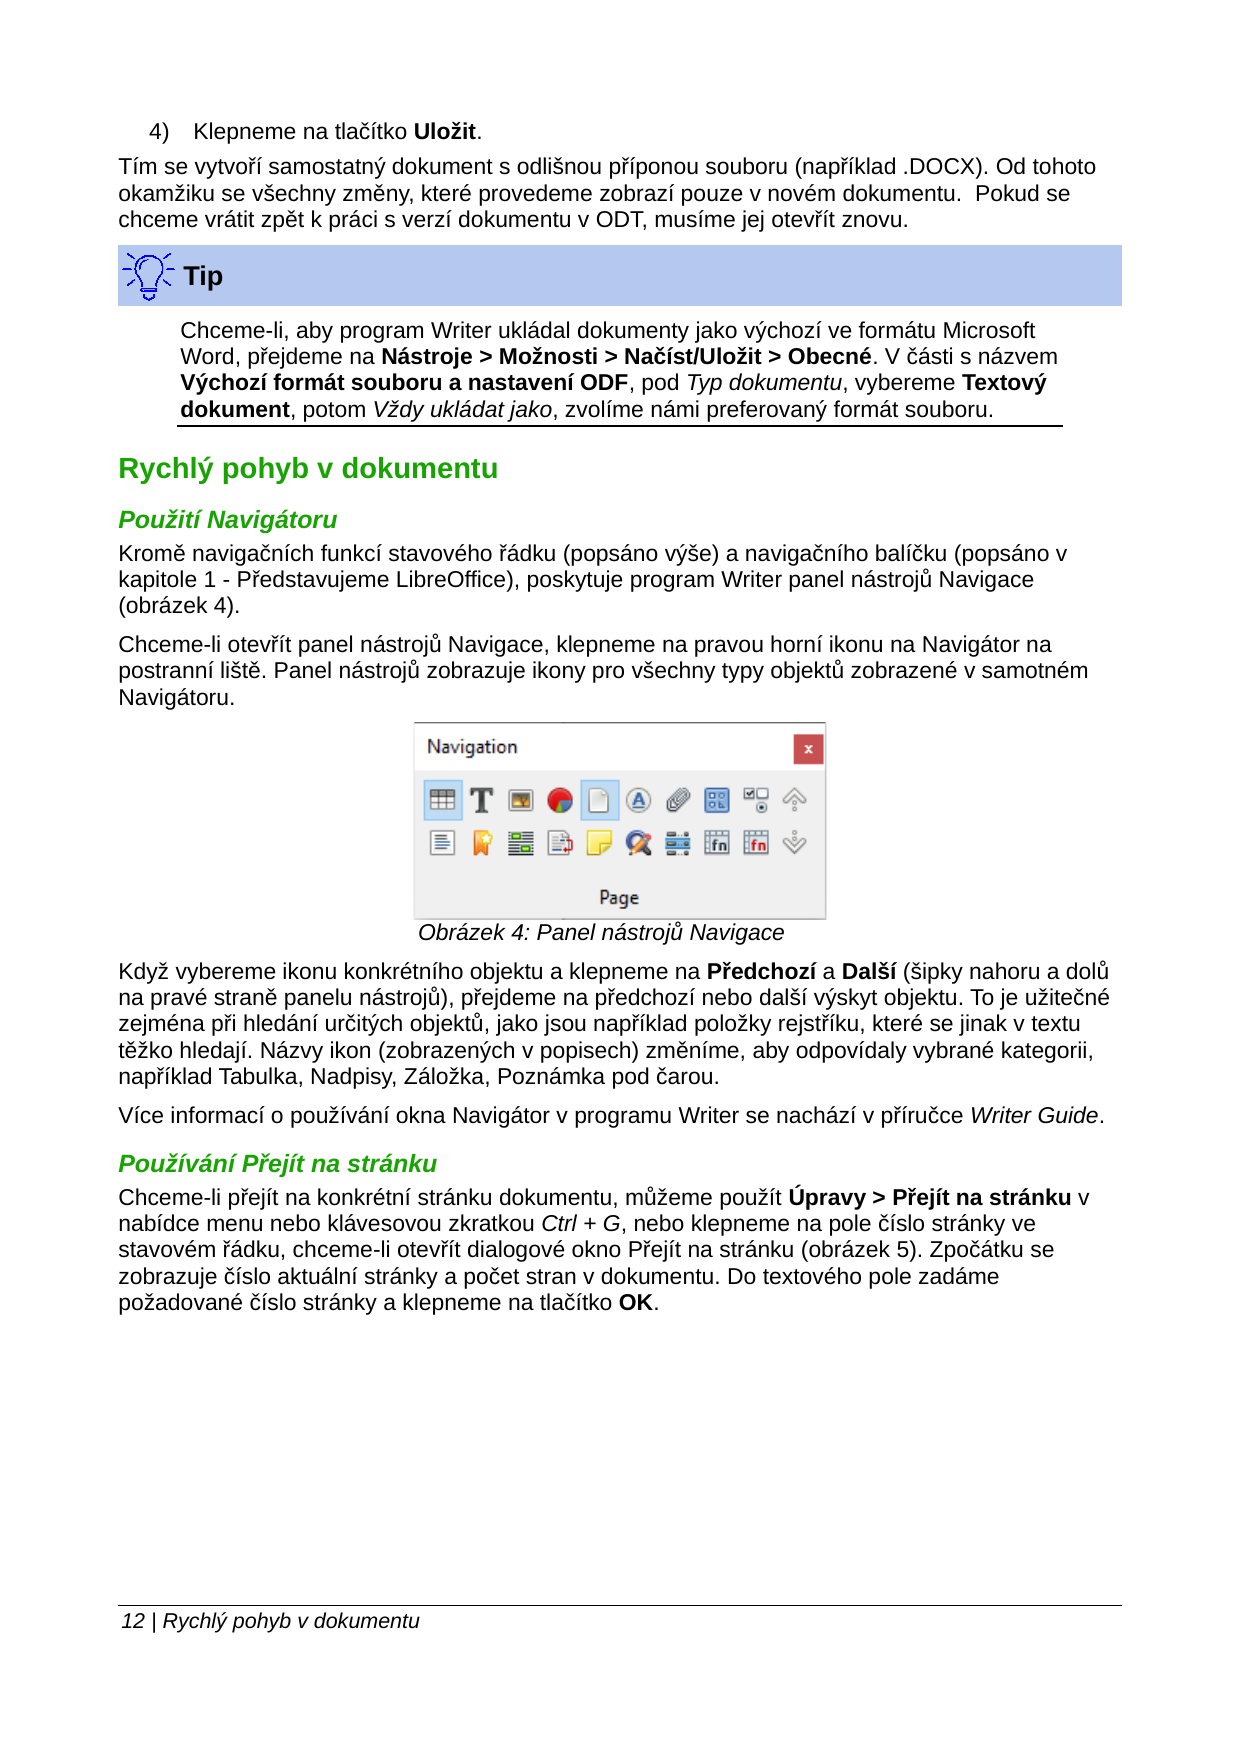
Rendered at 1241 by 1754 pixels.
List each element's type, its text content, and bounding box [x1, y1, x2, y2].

text Když vybereme ikonu konkrétního objektu a klepneme na Předchozí a Další (šipky nahoru a dolů na pravé straně panelu nástrojů), přejdeme na předchozí nebo další výskyt objektu. To je užitečné zejména při hledání určitých objektů, jako jsou například položky rejstříku, které se jinak v textu těžko hledají. Názvy ikon (zobrazených v popisech) změníme, aby odpovídaly vybrané kategorii, například Tabulka, Nadpisy, Záložka, Poznámka pod čarou. [118, 958, 1122, 1089]
text Více informací o používání okna Navigátor v programu Writer se nachází v příručce Writer Guide. [118, 1102, 1122, 1128]
text Kromě navigačních funkcí stavového řádku (popsáno výše) a navigačního balíčku (popsáno v kapitole 1 - Představujeme LibreOffice), poskytuje program Writer panel nástrojů Navigace (obrázek 4). [118, 539, 1122, 619]
text Chceme-li přejít na konkrétní stránku dokumentu, můžeme použít Úpravy > Přejít na stránku v nabídce menu nebo klávesovou zkratkou Ctrl + G, nebo klepneme na pole číslo stránky ve stavovém řádku, chceme-li otevřít dialogové okno Přejít na stránku (obrázek 5). Zpočátku se zobrazuje číslo aktuální stránky a počet stran v dokumentu. Do textového pole zadáme požadované číslo stránky a klepneme na tlačítko OK. [118, 1184, 1122, 1315]
subtitle Používání Přejít na stránku [118, 1149, 1122, 1178]
subtitle Rychlý pohyb v dokumentu [118, 451, 1122, 484]
text Obrázek 4: Panel nástrojů Navigace [418, 920, 822, 946]
subtitle Použití Navigátoru [118, 505, 1122, 534]
picture [413, 722, 827, 920]
picture [119, 245, 179, 305]
subtitle Tip [118, 245, 1122, 306]
text Tím se vytvoří samostatný dokument s odlišnou příponou souboru (například .DOCX). Od tohoto okamžiku se všechny změny, které provedeme zobrazí pouze v novém dokumentu. Pokud se chceme vrátit zpět k práci s verzí dokumentu v ODT, musíme jej otevřít znovu. [118, 153, 1122, 232]
text Chceme-li, aby program Writer ukládal dokumenty jako výchozí ve formátu Microsoft Word, přejdeme na Nástroje > Možnosti > Načíst/Uložit > Obecné. V části s názvem Výchozí formát souboru a nastavení ODF, pod Typ dokumentu, vybereme Textový dokument, potom Vždy ukládat jako, zvolíme námi preferovaný formát souboru. [177, 313, 1063, 425]
list Klepneme na tlačítko Uložit. [169, 118, 1122, 144]
text Chceme-li otevřít panel nástrojů Navigace, klepneme na pravou horní ikonu na Navigátor na postranní liště. Panel nástrojů zobrazuje ikony pro všechny typy objektů zobrazené v samotném Navigátoru. [118, 631, 1122, 710]
